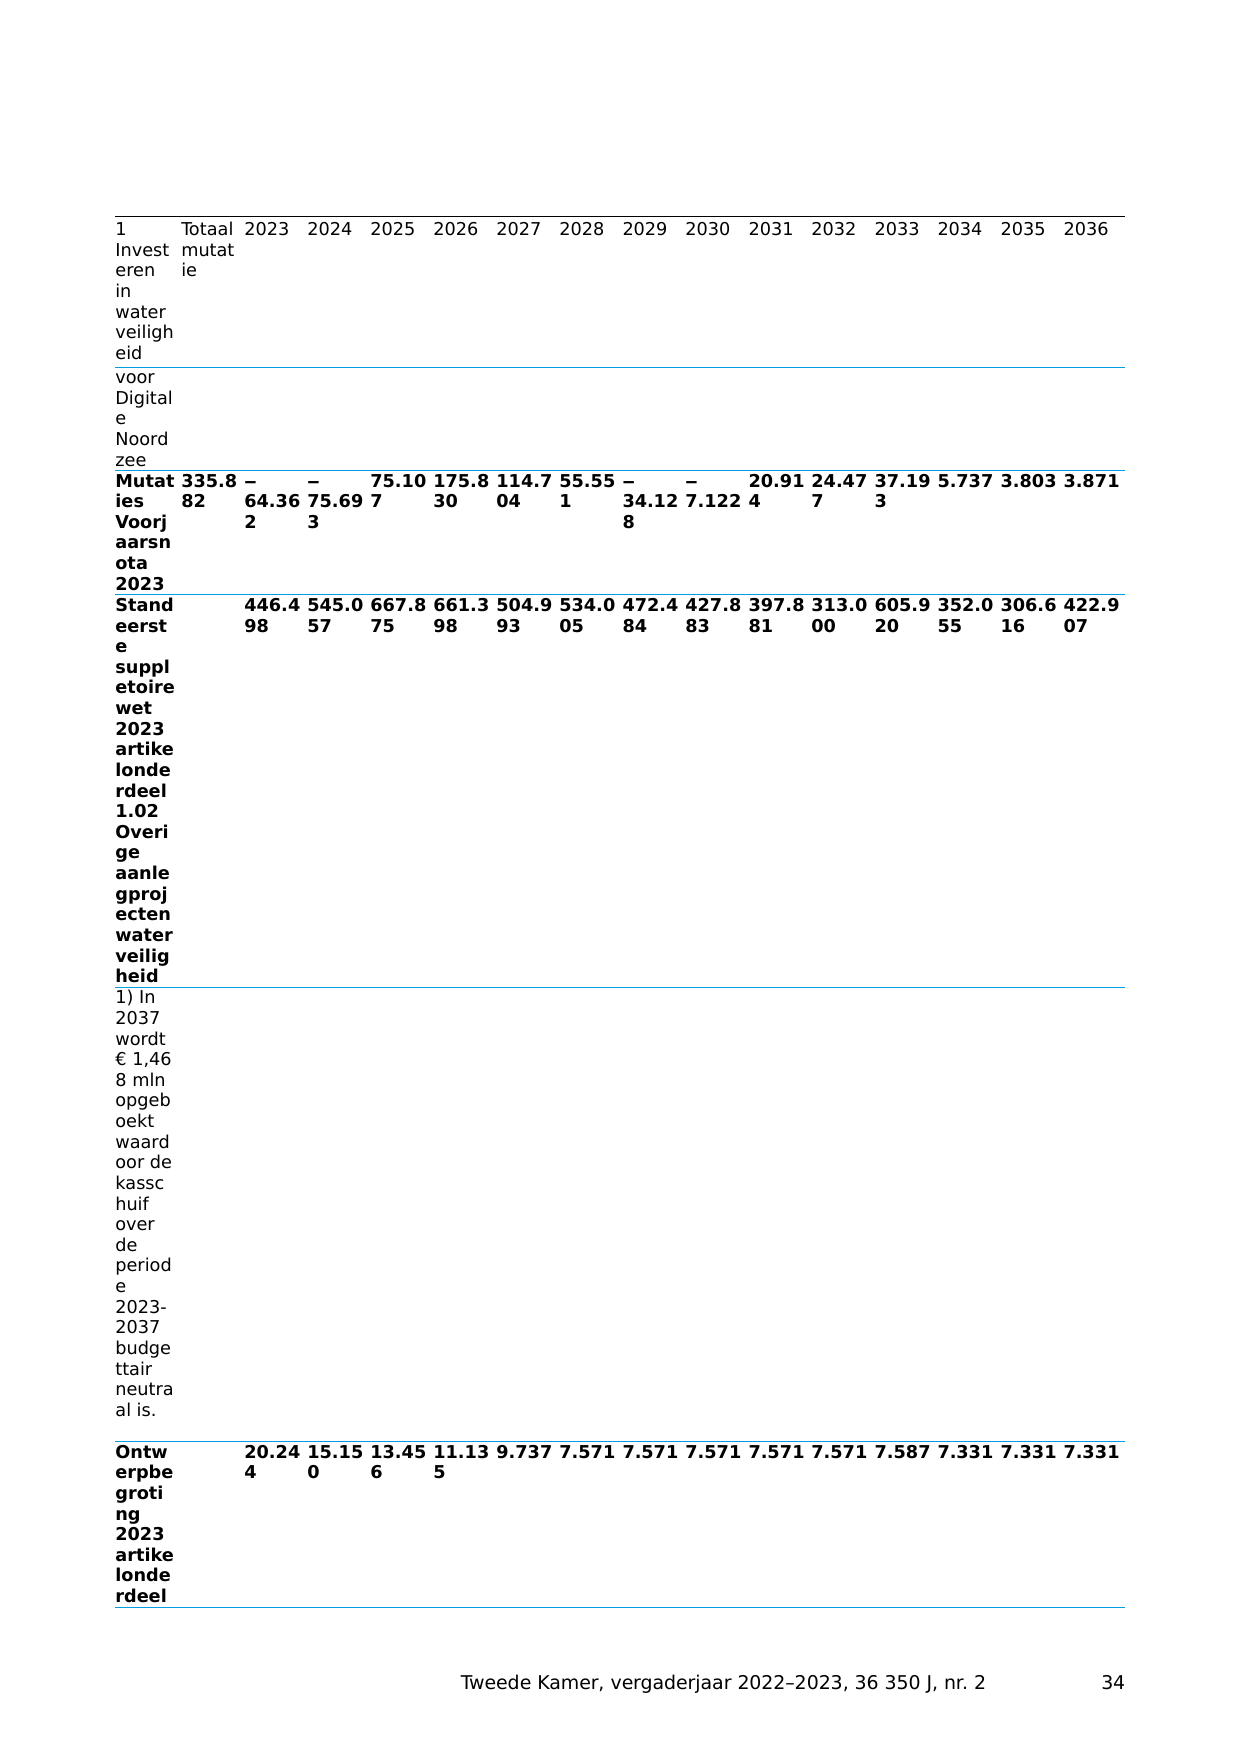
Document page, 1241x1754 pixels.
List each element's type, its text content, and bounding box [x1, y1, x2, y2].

table_cell voor Digitale Noordzee [115, 368, 178, 470]
table_cell 397.881 [745, 595, 808, 987]
table_cell 20.914 [745, 471, 808, 594]
table_cell [241, 368, 304, 470]
table_cell [556, 988, 619, 1420]
table_cell [808, 1420, 871, 1441]
table_cell 11.135 [430, 1442, 493, 1607]
table_cell 1 Investeren in waterveiligheid [115, 217, 178, 366]
table_cell 2031 [745, 217, 808, 366]
table_cell 20.244 [241, 1442, 304, 1607]
table_cell 15.150 [304, 1442, 367, 1607]
table_cell 13.456 [367, 1442, 430, 1607]
table_cell 2029 [619, 217, 682, 366]
table_cell 2030 [682, 217, 745, 366]
table_cell 7.331 [1060, 1442, 1125, 1607]
table_header Tabel 12 [115, 191, 1125, 216]
table_cell [430, 368, 493, 470]
table_cell 7.571 [808, 1442, 871, 1607]
table_cell ‒ 7.122 [682, 471, 745, 594]
table_cell [619, 988, 682, 1420]
table_cell Totaal mutatie [178, 217, 241, 366]
table_cell [430, 988, 493, 1420]
table_cell [745, 368, 808, 470]
table_cell 55.551 [556, 471, 619, 594]
table_cell 7.571 [745, 1442, 808, 1607]
table_cell [178, 988, 241, 1420]
table_cell 24.477 [808, 471, 871, 594]
table_cell 446.498 [241, 595, 304, 987]
table_cell 2025 [367, 217, 430, 366]
table_cell 605.920 [871, 595, 934, 987]
table_cell 5.737 [934, 471, 997, 594]
table_cell 7.571 [556, 1442, 619, 1607]
table_cell ‒ 75.693 [304, 471, 367, 594]
table_cell [619, 368, 682, 470]
table_cell 2026 [430, 217, 493, 366]
table_cell [934, 368, 997, 470]
table_cell 2033 [871, 217, 934, 366]
table_cell [998, 1420, 1060, 1441]
table_cell [367, 988, 430, 1420]
table_cell 3.871 [1060, 471, 1125, 594]
table_cell [1060, 1420, 1125, 1441]
table_cell [556, 368, 619, 470]
table_cell [178, 1442, 241, 1607]
table_cell 545.057 [304, 595, 367, 987]
table_cell 2023 [241, 217, 304, 366]
table_cell [808, 368, 871, 470]
table_cell 661.398 [430, 595, 493, 987]
table_cell [304, 988, 367, 1420]
table_cell [430, 1420, 493, 1441]
table_cell 7.331 [934, 1442, 997, 1607]
table_cell [998, 988, 1060, 1420]
table_cell [367, 368, 430, 470]
table_cell 335.882 [178, 471, 241, 594]
table_cell 2028 [556, 217, 619, 366]
table_cell [1060, 988, 1125, 1420]
table_cell 504.993 [493, 595, 556, 987]
table_cell [871, 988, 934, 1420]
table_cell 2032 [808, 217, 871, 366]
table_cell [745, 988, 808, 1420]
table_cell [115, 1420, 178, 1441]
table_cell 352.055 [934, 595, 997, 987]
table_cell [241, 988, 304, 1420]
table_cell 75.107 [367, 471, 430, 594]
table_cell [493, 1420, 556, 1441]
table_cell Ontwerpbegroting 2023 artikelonderdeel [115, 1442, 178, 1607]
table_cell [556, 1420, 619, 1441]
table_cell 422.907 [1060, 595, 1125, 987]
table_cell 2036 [1060, 217, 1125, 366]
table_cell 114.704 [493, 471, 556, 594]
table_cell 313.000 [808, 595, 871, 987]
table_cell [871, 368, 934, 470]
table_cell [1060, 368, 1125, 470]
table_cell [178, 1420, 241, 1441]
table_cell [241, 1420, 304, 1441]
table_cell 7.571 [682, 1442, 745, 1607]
table_cell 2024 [304, 217, 367, 366]
table_cell 7.331 [998, 1442, 1060, 1607]
table_cell 306.616 [998, 595, 1060, 987]
table_cell 9.737 [493, 1442, 556, 1607]
table_cell [178, 595, 241, 987]
table_cell [178, 368, 241, 470]
table_cell ‒ 64.362 [241, 471, 304, 594]
table_cell 7.587 [871, 1442, 934, 1607]
table_cell ‒ 34.128 [619, 471, 682, 594]
table_cell 427.883 [682, 595, 745, 987]
table_cell [493, 368, 556, 470]
table_cell Stand eerste suppletoire wet 2023 artikelonderdeel 1.02 Overige aanlegprojecten waterveiligheid [115, 595, 178, 987]
table_cell [619, 1420, 682, 1441]
table_cell 2027 [493, 217, 556, 366]
table_cell 667.875 [367, 595, 430, 987]
table_cell 1) In 2037 wordt € 1,468 mln opgeboekt waardoor de kasschuif over de periode 2023-2037 budgettair neutraal is. [115, 988, 178, 1420]
table_cell [934, 1420, 997, 1441]
table_cell [682, 988, 745, 1420]
table_cell 2034 [934, 217, 997, 366]
table_cell [493, 988, 556, 1420]
table_cell [304, 368, 367, 470]
table_cell [871, 1420, 934, 1441]
table_cell Mutaties Voorjaarsnota 2023 [115, 471, 178, 594]
table_cell [934, 988, 997, 1420]
table_cell 2035 [998, 217, 1060, 366]
table_cell 534.005 [556, 595, 619, 987]
table_cell [808, 988, 871, 1420]
table_cell [682, 1420, 745, 1441]
table_cell 7.571 [619, 1442, 682, 1607]
table_cell [745, 1420, 808, 1441]
table_cell [367, 1420, 430, 1441]
table_cell 37.193 [871, 471, 934, 594]
table_cell 472.484 [619, 595, 682, 987]
table_cell [682, 368, 745, 470]
table_cell [304, 1420, 367, 1441]
table_cell 3.803 [998, 471, 1060, 594]
table_cell 175.830 [430, 471, 493, 594]
table_cell [998, 368, 1060, 470]
